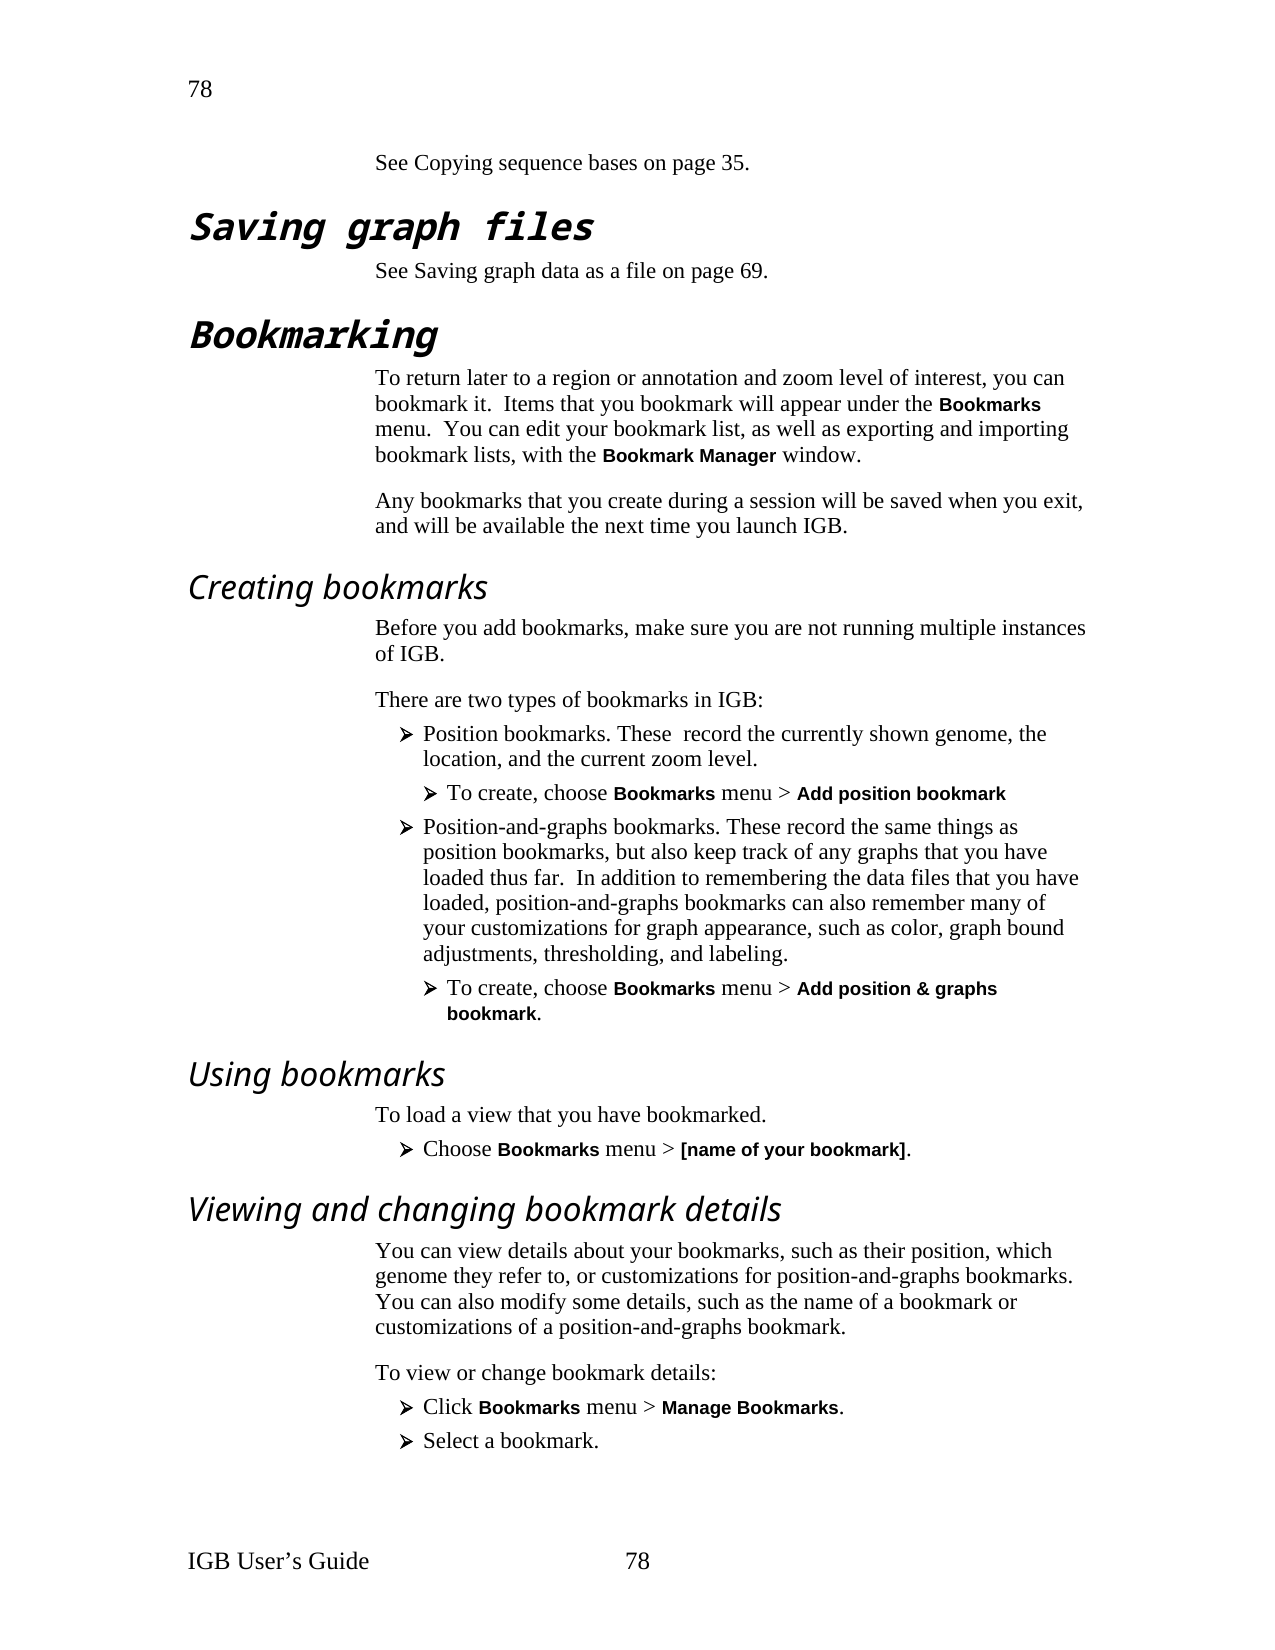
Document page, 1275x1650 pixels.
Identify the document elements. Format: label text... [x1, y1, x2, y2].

list Position-and-graphs bookmarks. These record the same things as position bookmarks, but also keep track of any graphs that you have loaded thus far. In addition to remembering the data files that you have loaded, position-and-graphs bookmarks can also remember many of your customizations for graph appearance, such as color, graph bound adjustments, thresholding, and labeling. [399, 814, 1087, 966]
text You can view details about your bookmarks, such as their position, which genome they refer to, or customizations for position-and-graphs bookmarks. You can also modify some details, such as the name of a bookmark or customizations of a position-and-graphs bookmark. [375, 1238, 1087, 1339]
list Click Bookmarks menu > Manage Bookmarks. [399, 1394, 1087, 1419]
list To create, choose Bookmarks menu > Add position & graphs bookmark. [423, 974, 1087, 1025]
list Position bookmarks. These record the currently shown genome, the location, and the current zoom level. [399, 721, 1087, 772]
subtitle Using bookmarks [187, 1050, 1087, 1096]
text Any bookmarks that you create during a session will be saved when you exit, and will be available the next time you launch IGB. [375, 488, 1087, 539]
subtitle Saving graph files [187, 200, 1087, 251]
text To load a view that you have bookmarked. [375, 1102, 1087, 1127]
text See Saving graph data as a file on page 71. [375, 258, 1087, 283]
text Before you add bookmarks, make sure you are not running multiple instances of IGB. [375, 615, 1087, 666]
text There are two types of bookmarks in IGB: [375, 687, 1087, 712]
text To return later to a region or annotation and zoom level of interest, you can bookmark it. Items that you bookmark will appear under the Bookmarks menu. You can edit your bookmark list, as well as exporting and importing bookmark lists, with the Bookmark Manager window. [375, 365, 1087, 467]
text See Copying sequence bases on page 36. [375, 150, 1087, 175]
subtitle Creating bookmarks [187, 564, 1087, 609]
subtitle Viewing and changing bookmark details [187, 1186, 1087, 1232]
list Choose Bookmarks menu > [name of your bookmark]. [399, 1136, 1087, 1161]
text To view or change bookmark details: [375, 1360, 1087, 1386]
list To create, choose Bookmarks menu > Add position bookmark [423, 780, 1087, 805]
subtitle Bookmarking [187, 308, 1087, 359]
list Select a bookmark. [399, 1428, 1087, 1453]
